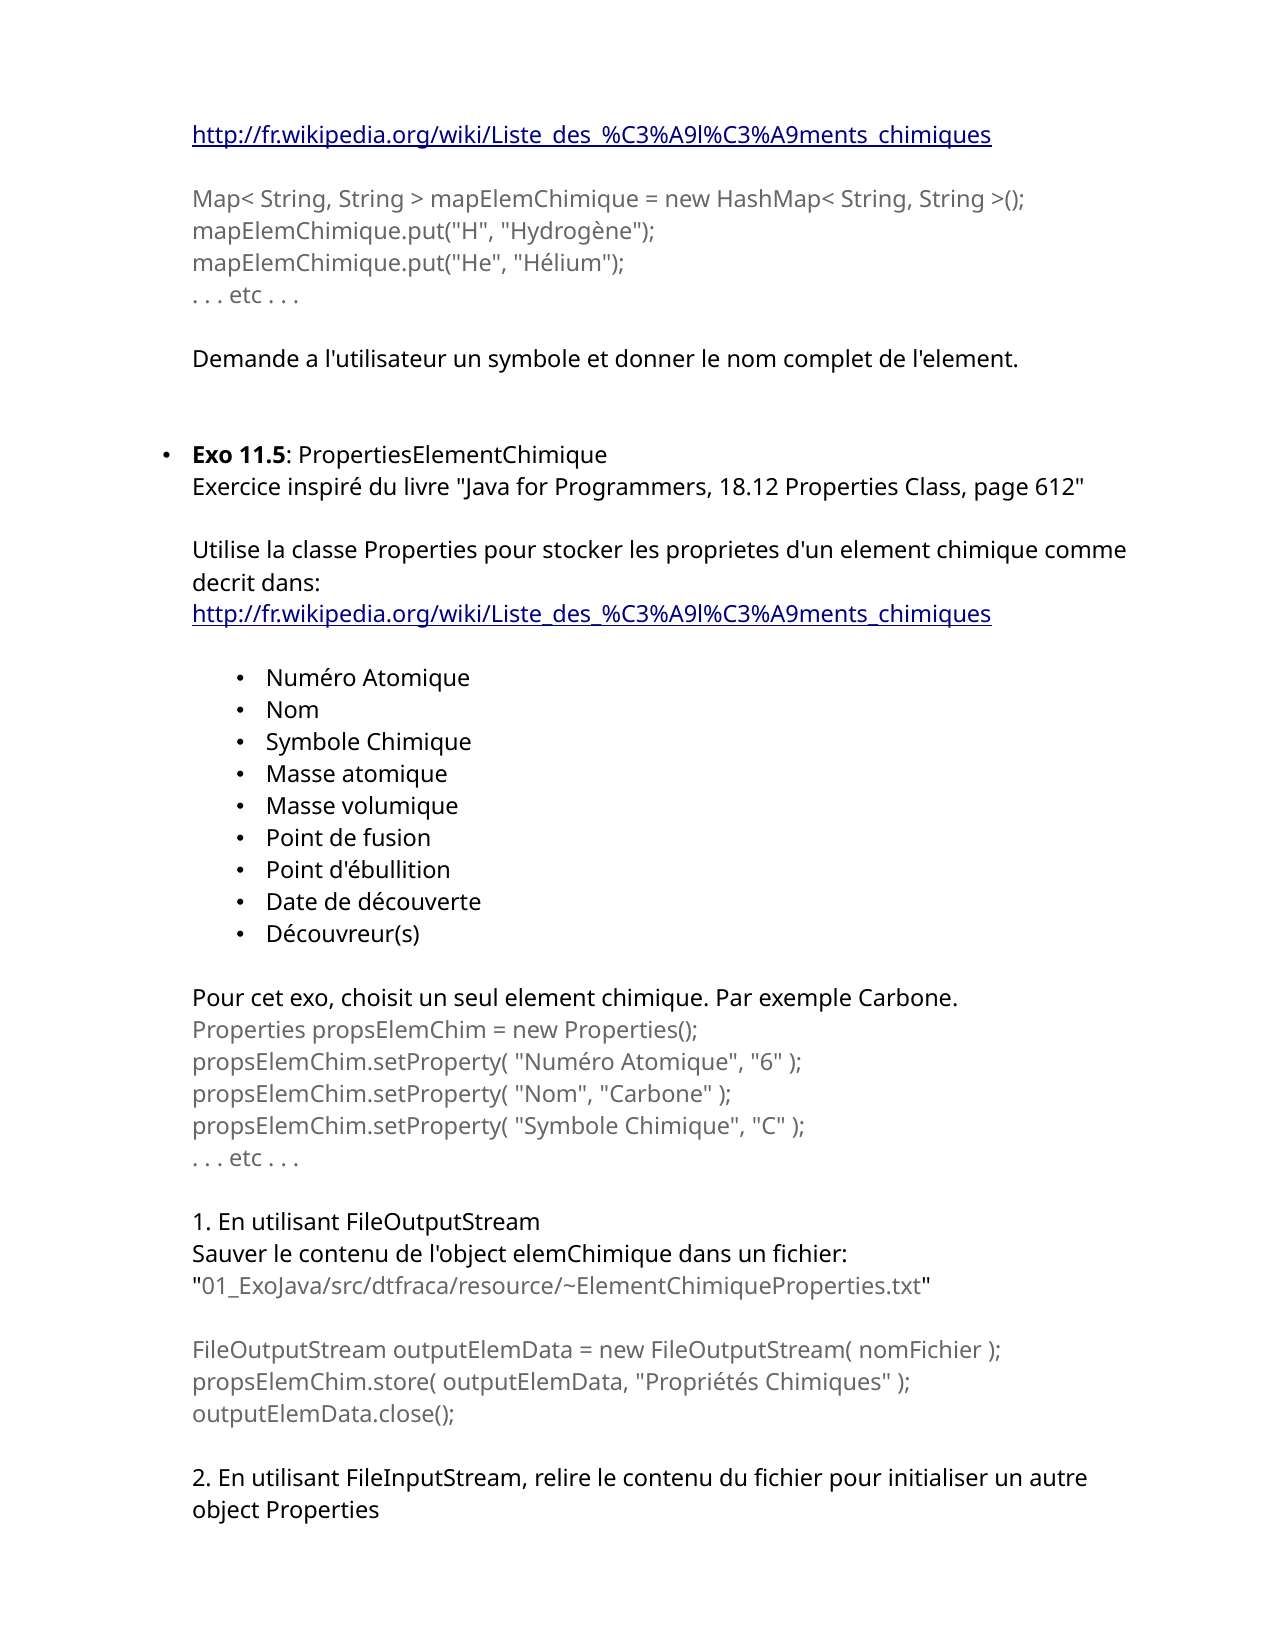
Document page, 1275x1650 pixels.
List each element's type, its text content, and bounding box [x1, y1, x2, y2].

list propsElemChim.setProperty( "Symbole Chimique", "C" ); [162, 1109, 1157, 1141]
list http://fr.wikipedia.org/wiki/Liste_des_%C3%A9l%C3%A9ments_chimiques Map< String, String > mapElemChimique = new HashMap< String, String >(); [162, 118, 1157, 214]
list mapElemChimique.put("He", "Hélium"); . . . etc . . . Demande a l'utilisateur un symbole et donner le nom complet de l'element. [162, 246, 1157, 438]
list Nom [236, 694, 1157, 726]
list Découvreur(s) [236, 918, 1157, 982]
list outputElemData.close(); 2. En utilisant FileInputStream, relire le contenu du fichier pour initialiser un autre object Properties [162, 1397, 1157, 1525]
list Pour cet exo, choisit un seul element chimique. Par exemple Carbone. Properties propsElemChim = new Properties(); [162, 982, 1157, 1046]
list Masse volumique [236, 790, 1157, 822]
list Masse atomique [236, 758, 1157, 790]
list Symbole Chimique [236, 726, 1157, 758]
list Point de fusion [236, 822, 1157, 854]
list . . . etc . . . 1. En utilisant FileOutputStream Sauver le contenu de l'object elemChimique dans un fichier: "01_ExoJava/src/dtfraca/resource/~ElementChimiqueProperties.txt" FileOutputStream outputElemData = new FileOutputStream( nomFichier ); [162, 1141, 1157, 1365]
list mapElemChimique.put("H", "Hydrogène"); [162, 214, 1157, 246]
list propsElemChim.setProperty( "Numéro Atomique", "6" ); [162, 1046, 1157, 1077]
list Numéro Atomique [236, 662, 1157, 694]
list propsElemChim.store( outputElemData, "Propriétés Chimiques" ); [162, 1365, 1157, 1397]
list Point d'ébullition [236, 854, 1157, 886]
list propsElemChim.setProperty( "Nom", "Carbone" ); [162, 1077, 1157, 1109]
list Exo 11.5: PropertiesElementChimique Exercice inspiré du livre "Java for Programmers, 18.12 Properties Class, page 612" Utilise la classe Properties pour stocker les proprietes d'un element chimique comme decrit dans: http://fr.wikipedia.org/wiki/Liste_des_%C3%A9l%C3%A9ments_chimiques [162, 438, 1157, 662]
list Date de découverte [236, 886, 1157, 918]
